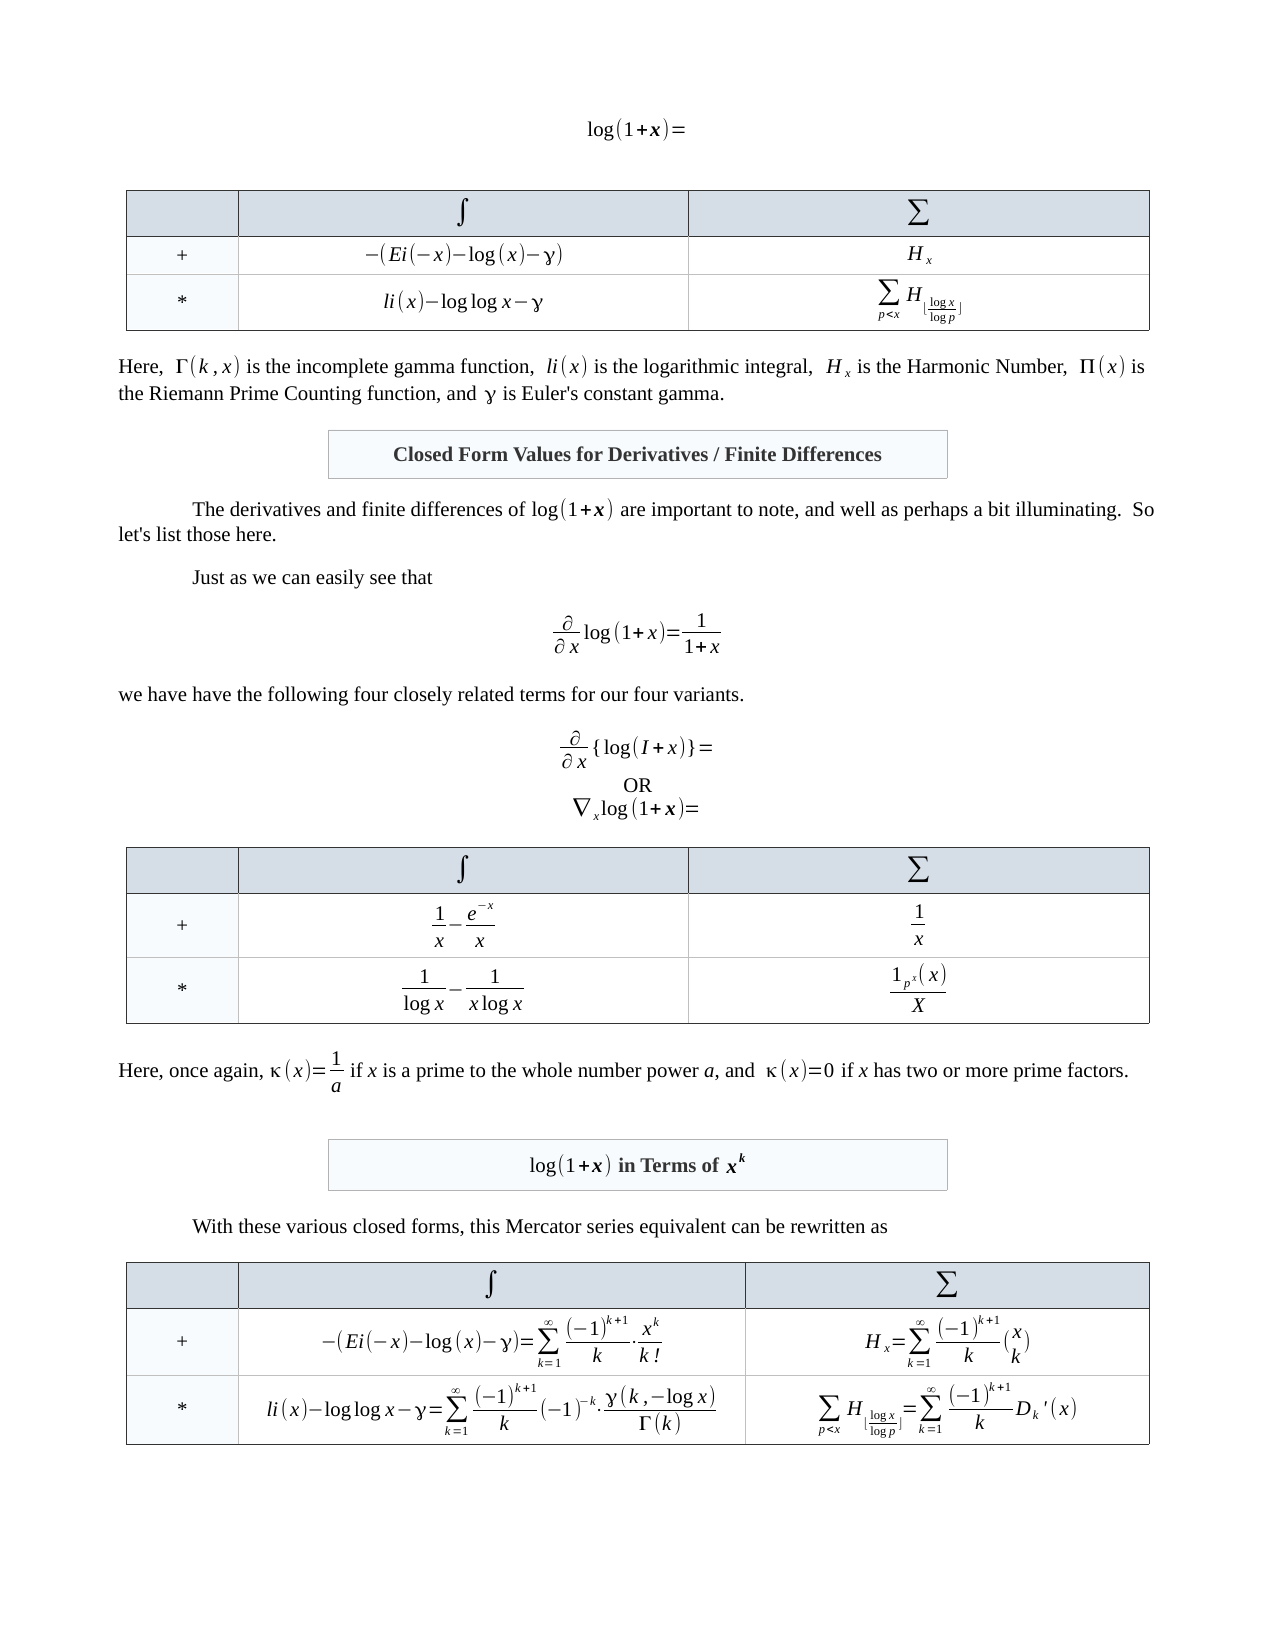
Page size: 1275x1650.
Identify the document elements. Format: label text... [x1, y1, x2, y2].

table_cell [239, 237, 688, 273]
table_header [689, 191, 1149, 236]
table_header [127, 191, 238, 236]
table_header [239, 191, 688, 236]
text Closed Form Values for Derivatives / Finite Differences [329, 431, 947, 478]
table_header [127, 1263, 238, 1308]
table_header [127, 848, 238, 893]
table_cell + [127, 237, 238, 273]
table_cell * [127, 958, 238, 1022]
text OR [118, 773, 1157, 797]
table_cell + [127, 1309, 238, 1375]
text in Terms of [329, 1140, 947, 1190]
table_cell * [127, 1376, 238, 1444]
table_header [239, 1263, 745, 1308]
table_cell [239, 1376, 745, 1444]
table_cell [746, 1376, 1149, 1444]
text Just as we can easily see that [118, 565, 1157, 589]
text Here, once again,if x is a prime to the whole number power a, and if x has two or more prime factors. [118, 1047, 1157, 1096]
table_header [239, 848, 688, 893]
table_cell [689, 958, 1149, 1022]
text Here, is the incomplete gamma function, is the logarithmic integral, is the Harmonic Number, is the Riemann Prime Counting function, andis Euler's constant gamma. [118, 354, 1157, 406]
text we have have the following four closely related terms for our four variants. [118, 682, 1157, 706]
table_cell [239, 275, 688, 329]
table_cell [689, 894, 1149, 957]
table_cell [689, 275, 1149, 329]
table_cell [239, 1309, 745, 1375]
text The derivatives and finite differences ofare important to note, and well as perhaps a bit illuminating. So let's list those here. [118, 497, 1157, 546]
table_header [689, 848, 1149, 893]
table_header [746, 1263, 1149, 1308]
text With these various closed forms, this Mercator series equivalent can be rewritten as [118, 1214, 1157, 1238]
table_cell * [127, 275, 238, 329]
table_cell [239, 894, 688, 957]
table_cell [689, 237, 1149, 273]
table_cell [746, 1309, 1149, 1375]
table_cell + [127, 894, 238, 957]
table_cell [239, 958, 688, 1022]
